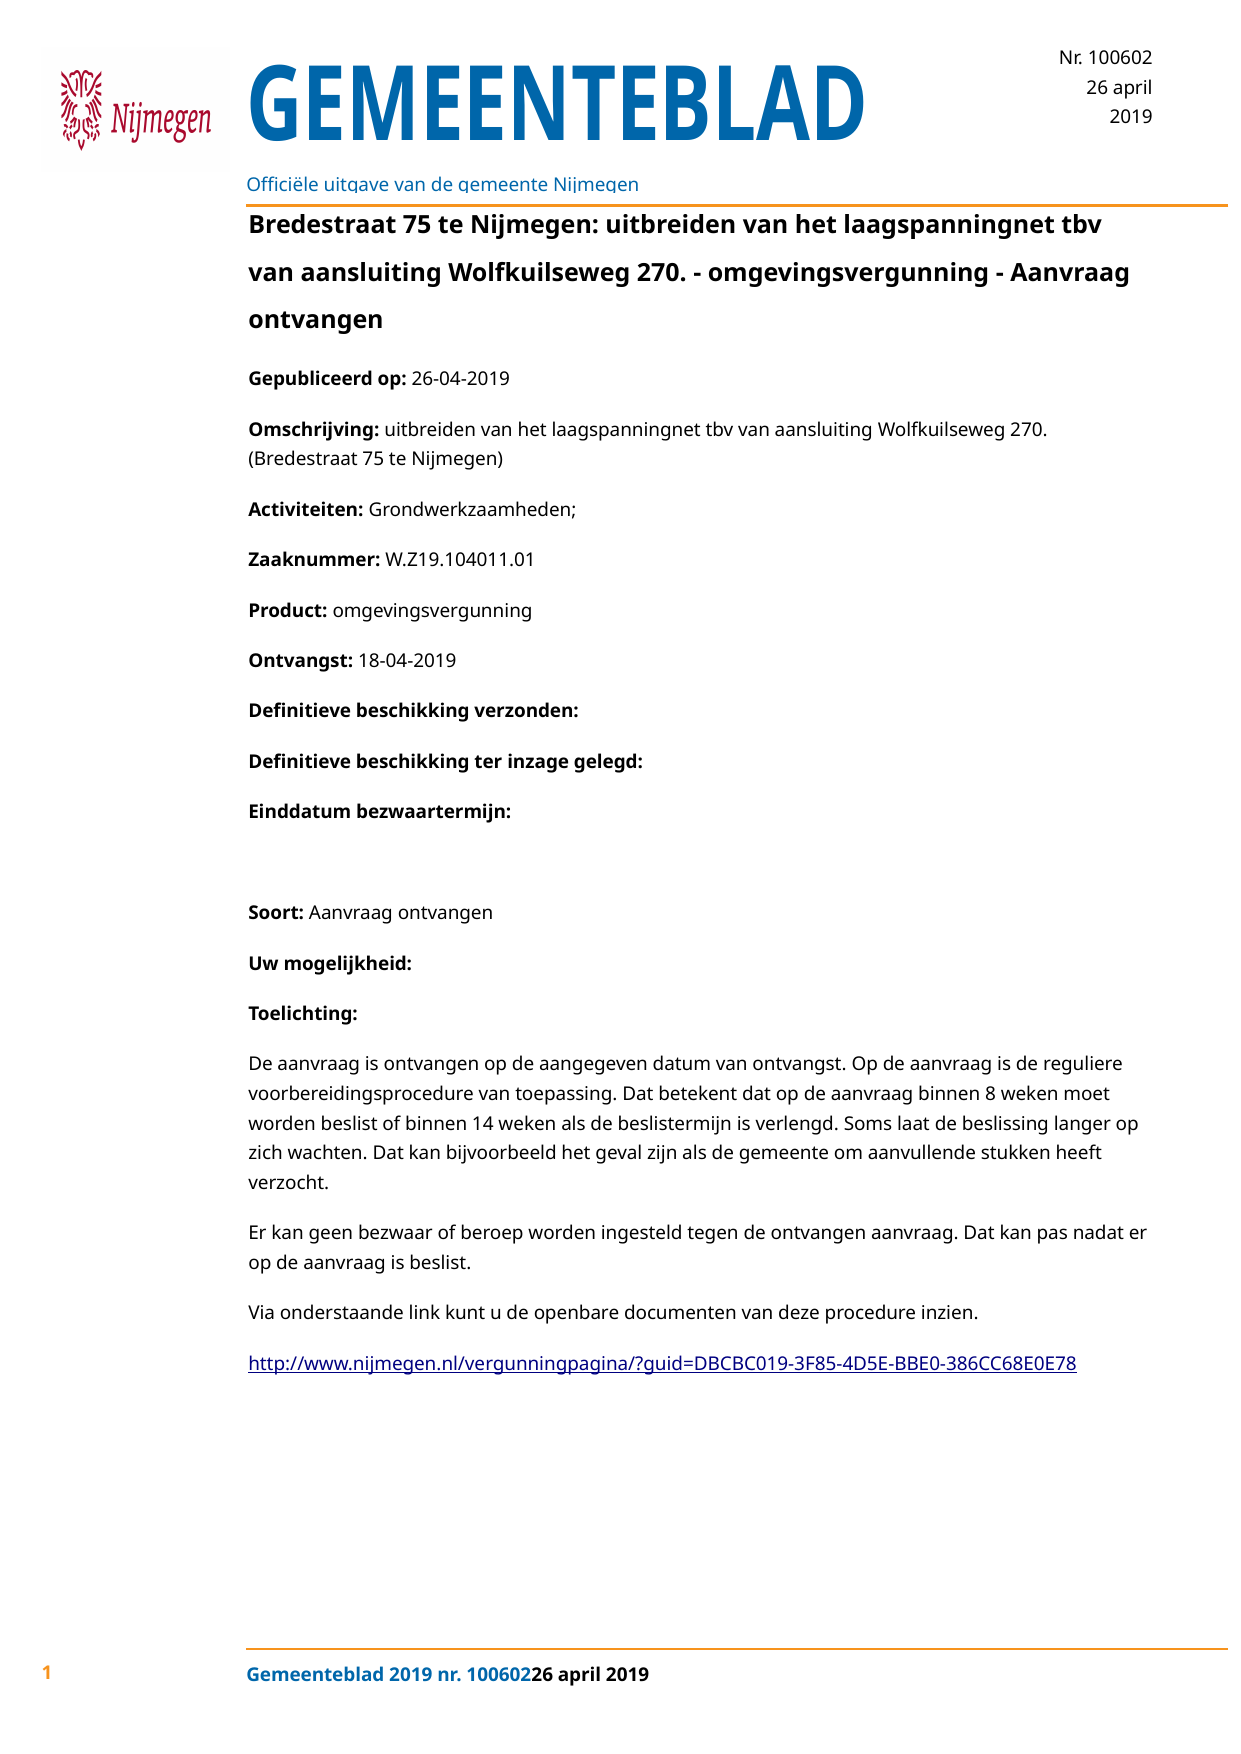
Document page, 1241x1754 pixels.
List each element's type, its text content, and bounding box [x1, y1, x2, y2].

text Ontvangst: 18-04-2019 [248, 647, 1152, 673]
text Product: omgevingsvergunning [248, 597, 1152, 622]
text Einddatum bezwaartermijn: [248, 798, 1152, 824]
text Definitieve beschikking ter inzage gelegd: [248, 748, 1152, 774]
text Activiteiten: Grondwerkzaamheden; [248, 496, 1152, 522]
text De aanvraag is ontvangen op de aangegeven datum van ontvangst. Op de aanvraag is de reguliere voorbereidingsprocedure van toepassing. Dat betekent dat op de aanvraag binnen 8 weken moet worden beslist of binnen 14 weken als de beslistermijn is verlengd. Soms laat de beslissing langer op zich wachten. Dat kan bijvoorbeeld het geval zijn als de gemeente om aanvullende stukken heeft verzocht. [248, 1051, 1152, 1194]
text Zaaknummer: W.Z19.104011.01 [248, 546, 1152, 572]
text Toelichting: [248, 1000, 1152, 1026]
text Er kan geen bezwaar of beroep worden ingesteld tegen de ontvangen aanvraag. Dat kan pas nadat er op de aanvraag is beslist. [248, 1219, 1152, 1274]
text Via onderstaande link kunt u de openbare documenten van deze procedure inzien. [248, 1299, 1152, 1325]
text Soort: Aanvraag ontvangen [248, 899, 1152, 925]
picture [41, 47, 231, 172]
text Omschrijving: uitbreiden van het laagspanningnet tbv van aansluiting Wolfkuilseweg 270. (Bredestraat 75 te Nijmegen) [248, 416, 1152, 471]
text http://www.nijmegen.nl/vergunningpagina/?guid=DBCBC019-3F85-4D5E-BBE0-386CC68E0E78 [248, 1350, 1152, 1375]
text Gepubliceerd op: 26-04-2019 [248, 366, 1152, 391]
text Uw mogelijkheid: [248, 950, 1152, 975]
text Bredestraat 75 te Nijmegen: uitbreiden van het laagspanningnet tbv van aansluiting Wolfkuilseweg 270. - omgevingsvergunning - Aanvraag ontvangen [248, 207, 1152, 336]
text Definitieve beschikking verzonden: [248, 698, 1152, 723]
